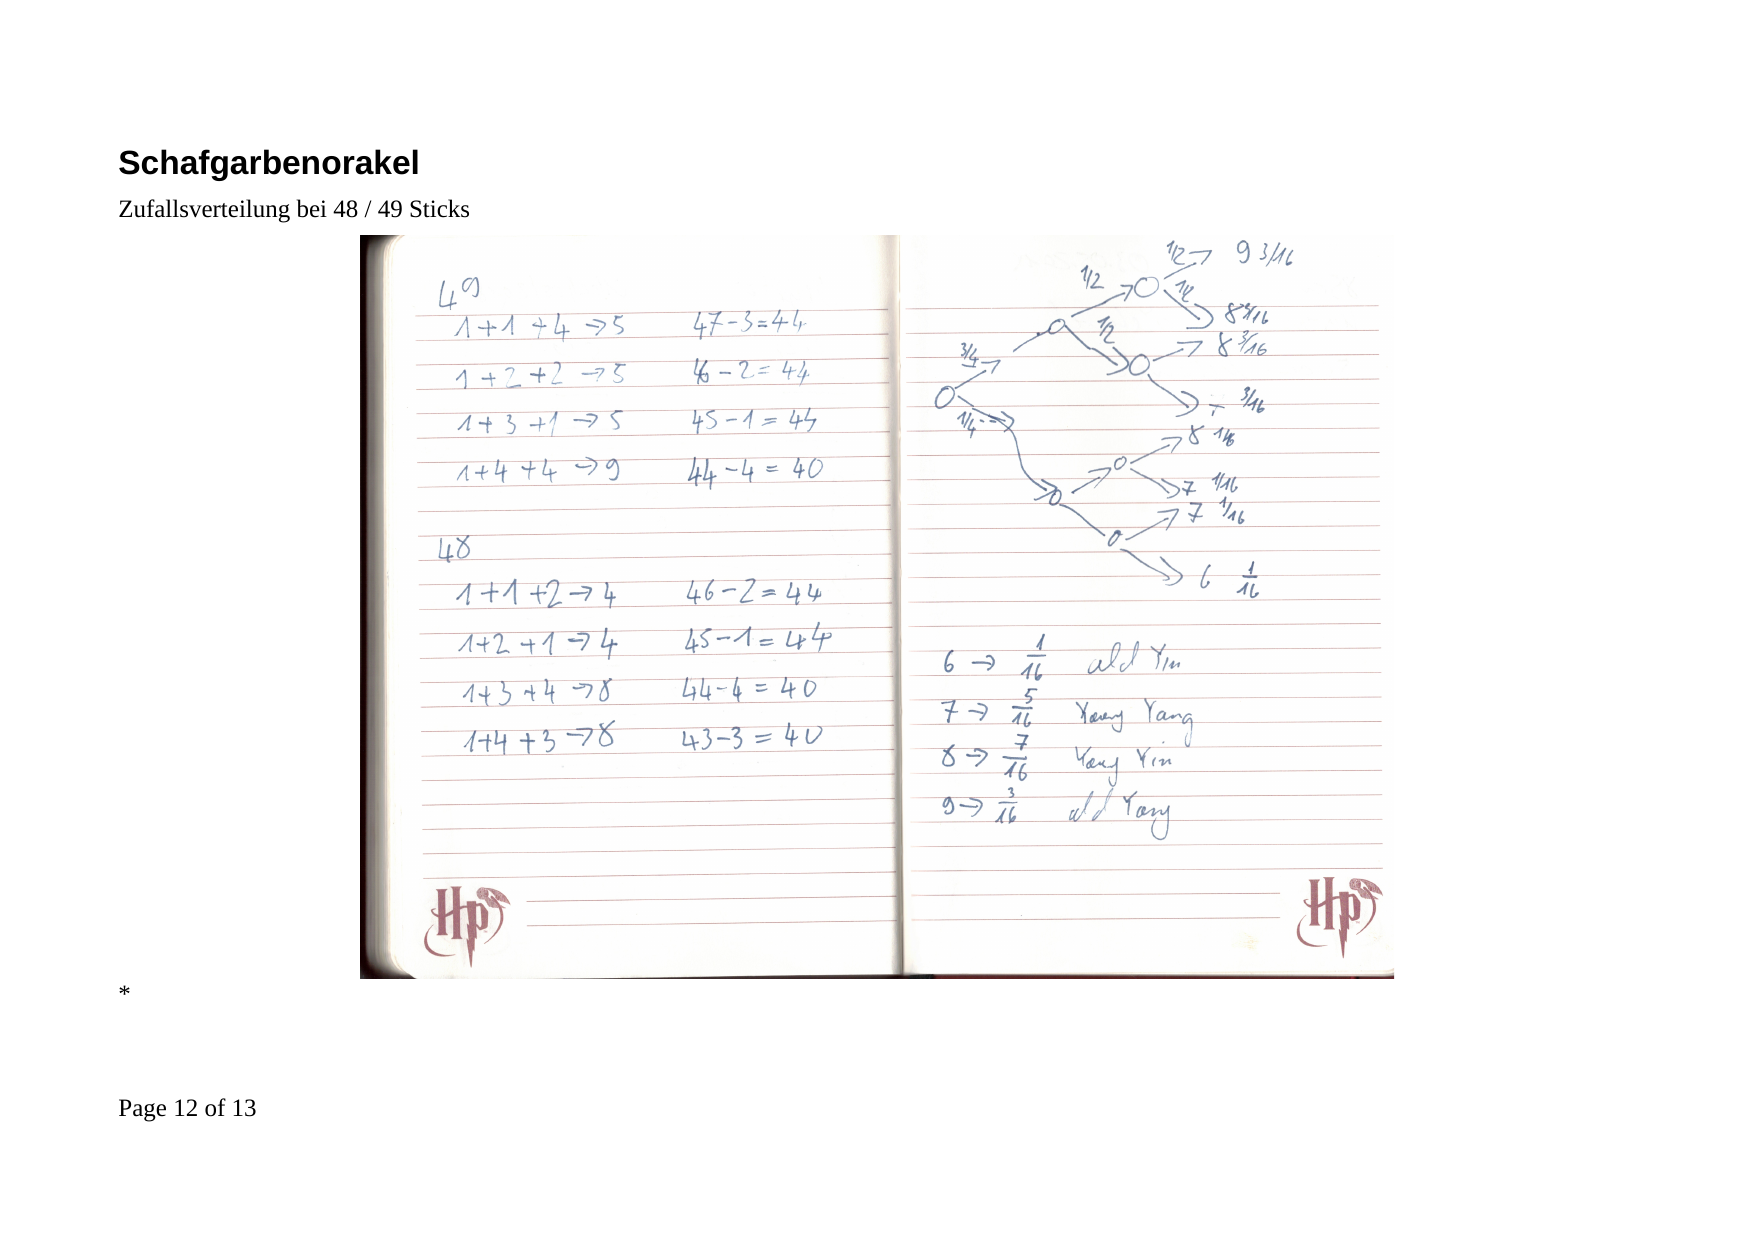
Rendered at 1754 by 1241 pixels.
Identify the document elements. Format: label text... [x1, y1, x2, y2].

subtitle Schafgarbenorakel [118, 143, 1636, 182]
text * [118, 979, 1636, 1008]
text Zufallsverteilung bei 48 / 49 Sticks [118, 194, 1636, 223]
picture [359, 235, 1395, 979]
